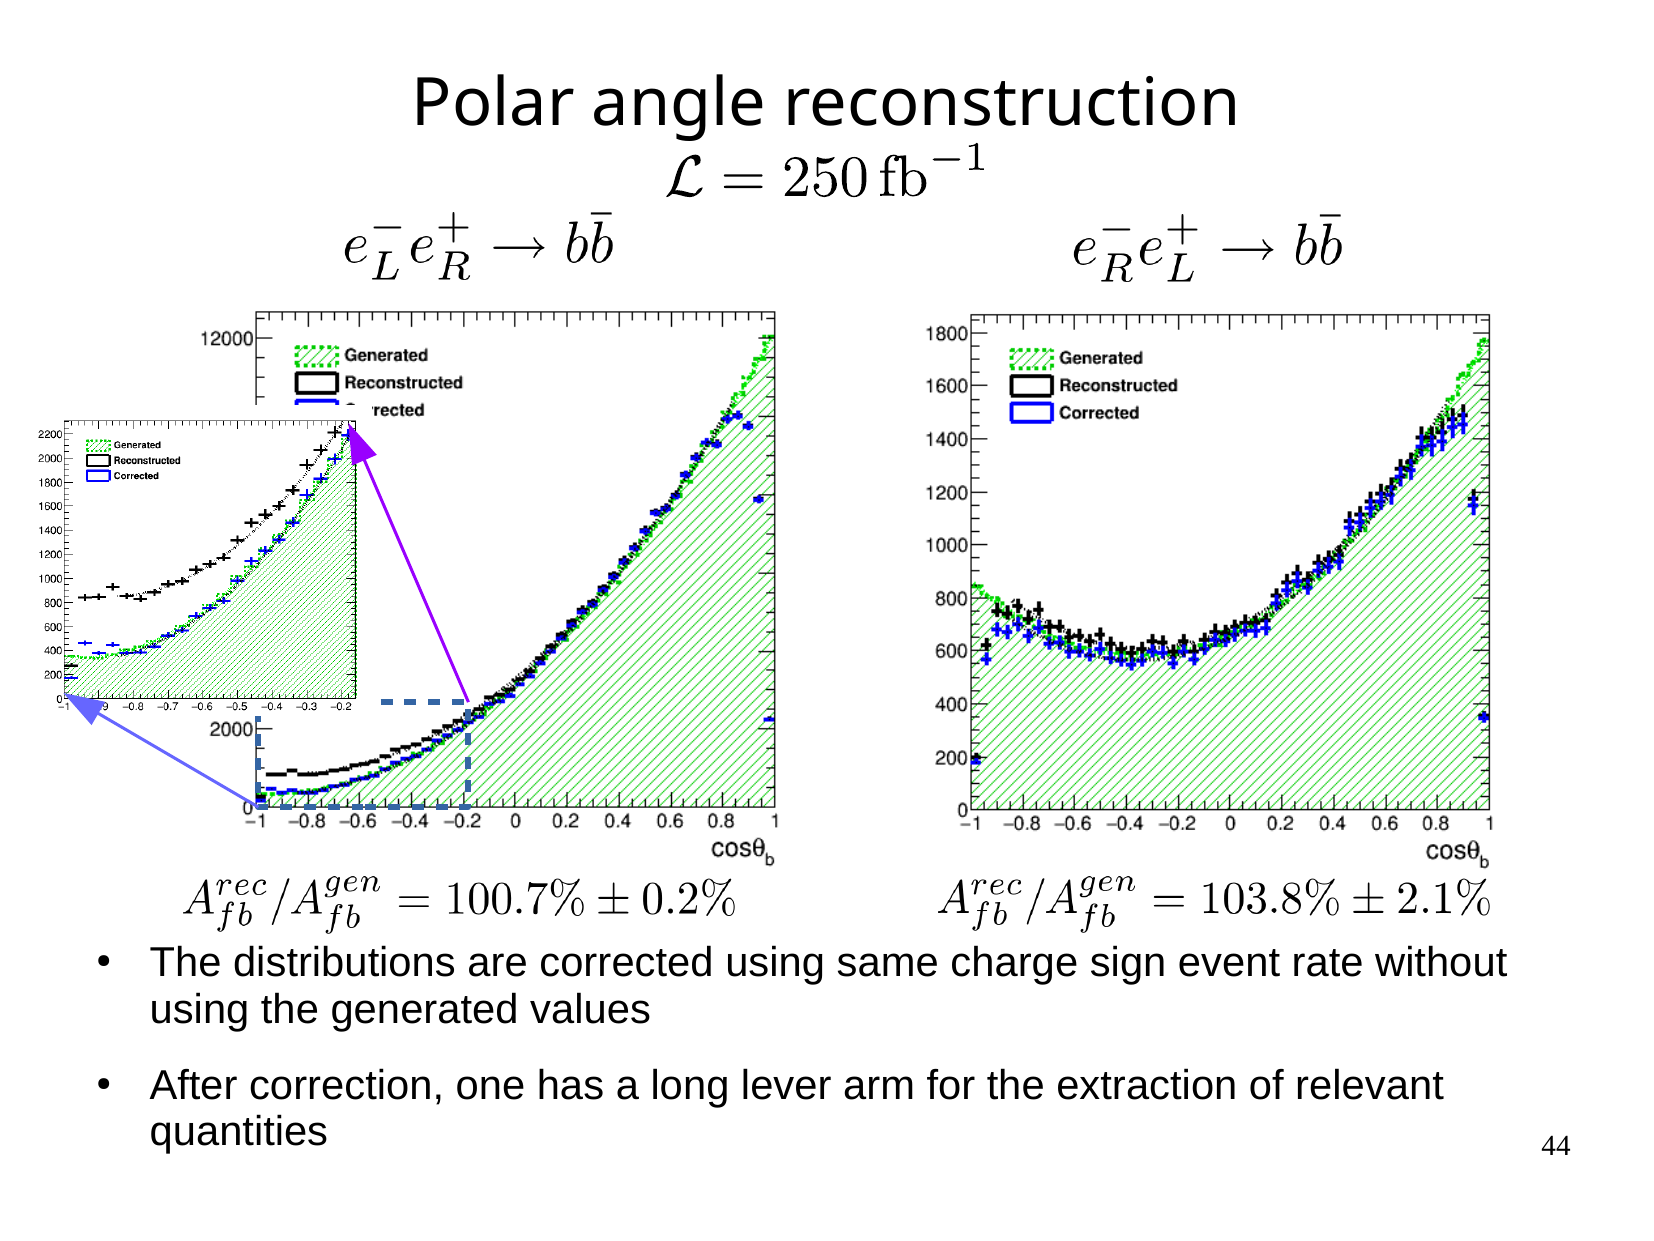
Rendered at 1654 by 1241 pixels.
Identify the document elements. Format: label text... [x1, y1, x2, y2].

list The distributions are corrected using same charge sign event rate without using the generated values After correction, one has a long lever arm for the extraction of relevant quantities [78, 939, 1571, 1234]
picture [916, 288, 1519, 870]
picture [344, 212, 613, 281]
picture [937, 876, 1490, 933]
title Polar angle reconstruction [82, 49, 1571, 151]
text_box [664, 142, 988, 198]
picture [1073, 214, 1342, 282]
picture [182, 876, 735, 934]
picture [33, 285, 804, 868]
